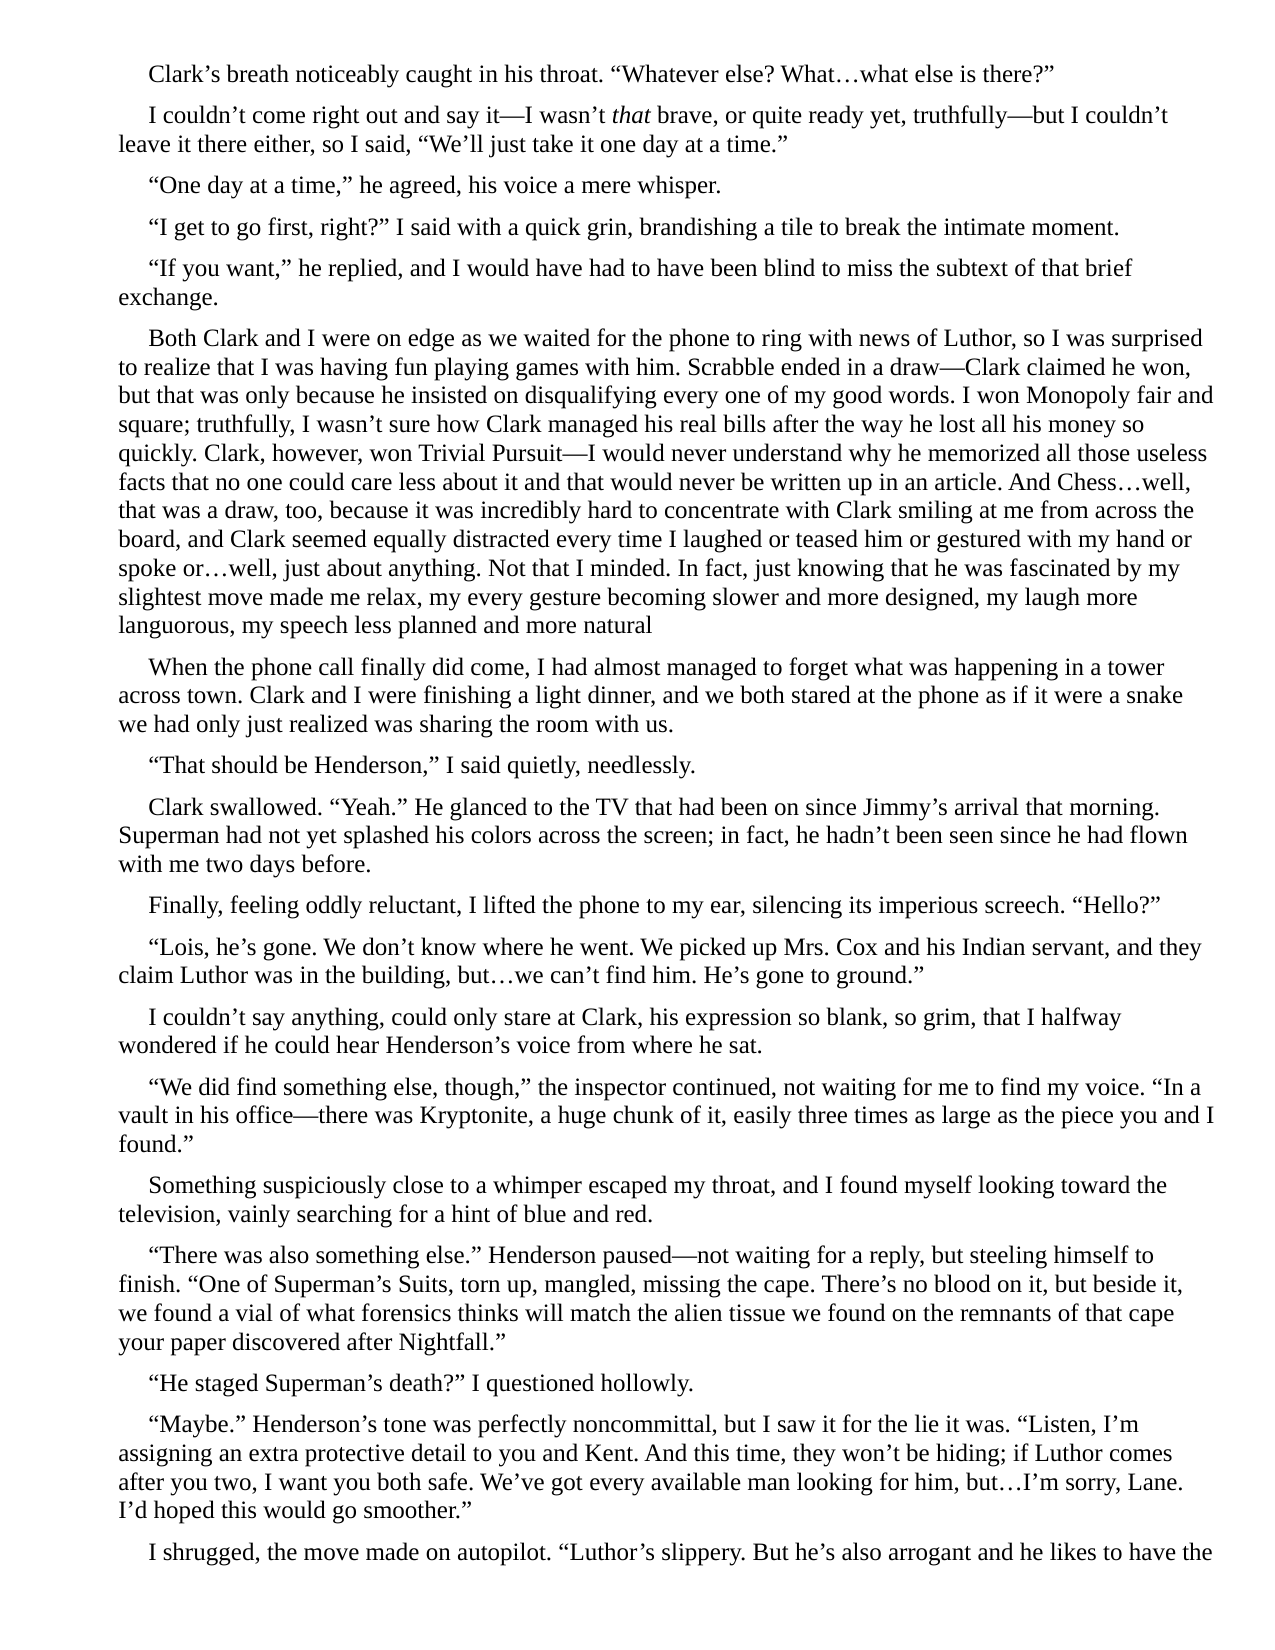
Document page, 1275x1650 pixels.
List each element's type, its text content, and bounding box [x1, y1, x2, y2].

text “One day at a time,” he agreed, his voice a mere whisper. [118, 170, 1216, 199]
text When the phone call finally did come, I had almost managed to forget what was happening in a tower across town. Clark and I were finishing a light dinner, and we both stared at the phone as if it were a snake we had only just realized was sharing the room with us. [118, 652, 1216, 738]
text “We did find something else, though,” the inspector continued, not waiting for me to find my voice. “In a vault in his office—there was Kryptonite, a huge chunk of it, easily three times as large as the piece you and I found.” [118, 1072, 1216, 1158]
text “He staged Superman’s death?” I questioned hollowly. [118, 1368, 1216, 1397]
text “There was also something else.” Henderson paused—not waiting for a reply, but steeling himself to finish. “One of Superman’s Suits, torn up, mangled, missing the cape. There’s no blood on it, but beside it, we found a vial of what forensics thinks will match the alien tissue we found on the remnants of that cape your paper discovered after Nightfall.” [118, 1240, 1216, 1355]
text I couldn’t say anything, could only stare at Clark, his expression so blank, so grim, that I halfway wondered if he could hear Henderson’s voice from where he sat. [118, 1002, 1216, 1059]
text “If you want,” he replied, and I would have had to have been blind to miss the subtext of that brief exchange. [118, 253, 1216, 310]
text I shrugged, the move made on autopilot. “Luthor’s slippery. But he’s also arrogant and he likes to have the [118, 1537, 1216, 1565]
text “I get to go first, right?” I said with a quick grin, brandishing a tile to break the intimate moment. [118, 212, 1216, 240]
text Clark’s breath noticeably caught in his throat. “Whatever else? What…what else is there?” [118, 59, 1216, 88]
text “That should be Henderson,” I said quietly, needlessly. [118, 750, 1216, 779]
text Clark swallowed. “Yeah.” He glanced to the TV that had been on since Jimmy’s arrival that morning. Superman had not yet splashed his colors across the screen; in fact, he hadn’t been seen since he had flown with me two days before. [118, 792, 1216, 878]
text I couldn’t come right out and say it—I wasn’t that brave, or quite ready yet, truthfully—but I couldn’t leave it there either, so I said, “We’ll just take it one day at a time.” [118, 100, 1216, 158]
text Something suspiciously close to a whimper escaped my throat, and I found myself looking toward the television, vainly searching for a hint of blue and red. [118, 1170, 1216, 1228]
text “Maybe.” Henderson’s tone was perfectly noncommittal, but I saw it for the lie it was. “Listen, I’m assigning an extra protective detail to you and Kent. And this time, they won’t be hiding; if Luthor comes after you two, I want you both safe. We’ve got every available man looking for him, but…I’m sorry, Lane. I’d hoped this would go smoother.” [118, 1409, 1216, 1524]
text “Lois, he’s gone. We don’t know where he went. We picked up Mrs. Cox and his Indian servant, and they claim Luthor was in the building, but…we can’t find him. He’s gone to ground.” [118, 932, 1216, 989]
text Finally, feeling oddly reluctant, I lifted the phone to my ear, silencing its imperious screech. “Hello?” [118, 890, 1216, 919]
text Both Clark and I were on edge as we waited for the phone to ring with news of Luthor, so I was surprised to realize that I was having fun playing games with him. Scrabble ended in a draw—Clark claimed he won, but that was only because he insisted on disqualifying every one of my good words. I won Monopoly fair and square; truthfully, I wasn’t sure how Clark managed his real bills after the way he lost all his money so quickly. Clark, however, won Trivial Pursuit—I would never understand why he memorized all those useless facts that no one could care less about it and that would never be written up in an article. And Chess…well, that was a draw, too, because it was incredibly hard to concentrate with Clark smiling at me from across the board, and Clark seemed equally distracted every time I laughed or teased him or gestured with my hand or spoke or…well, just about anything. Not that I minded. In fact, just knowing that he was fascinated by my slightest move made me relax, my every gesture becoming slower and more designed, my laugh more languorous, my speech less planned and more natural [118, 323, 1216, 639]
